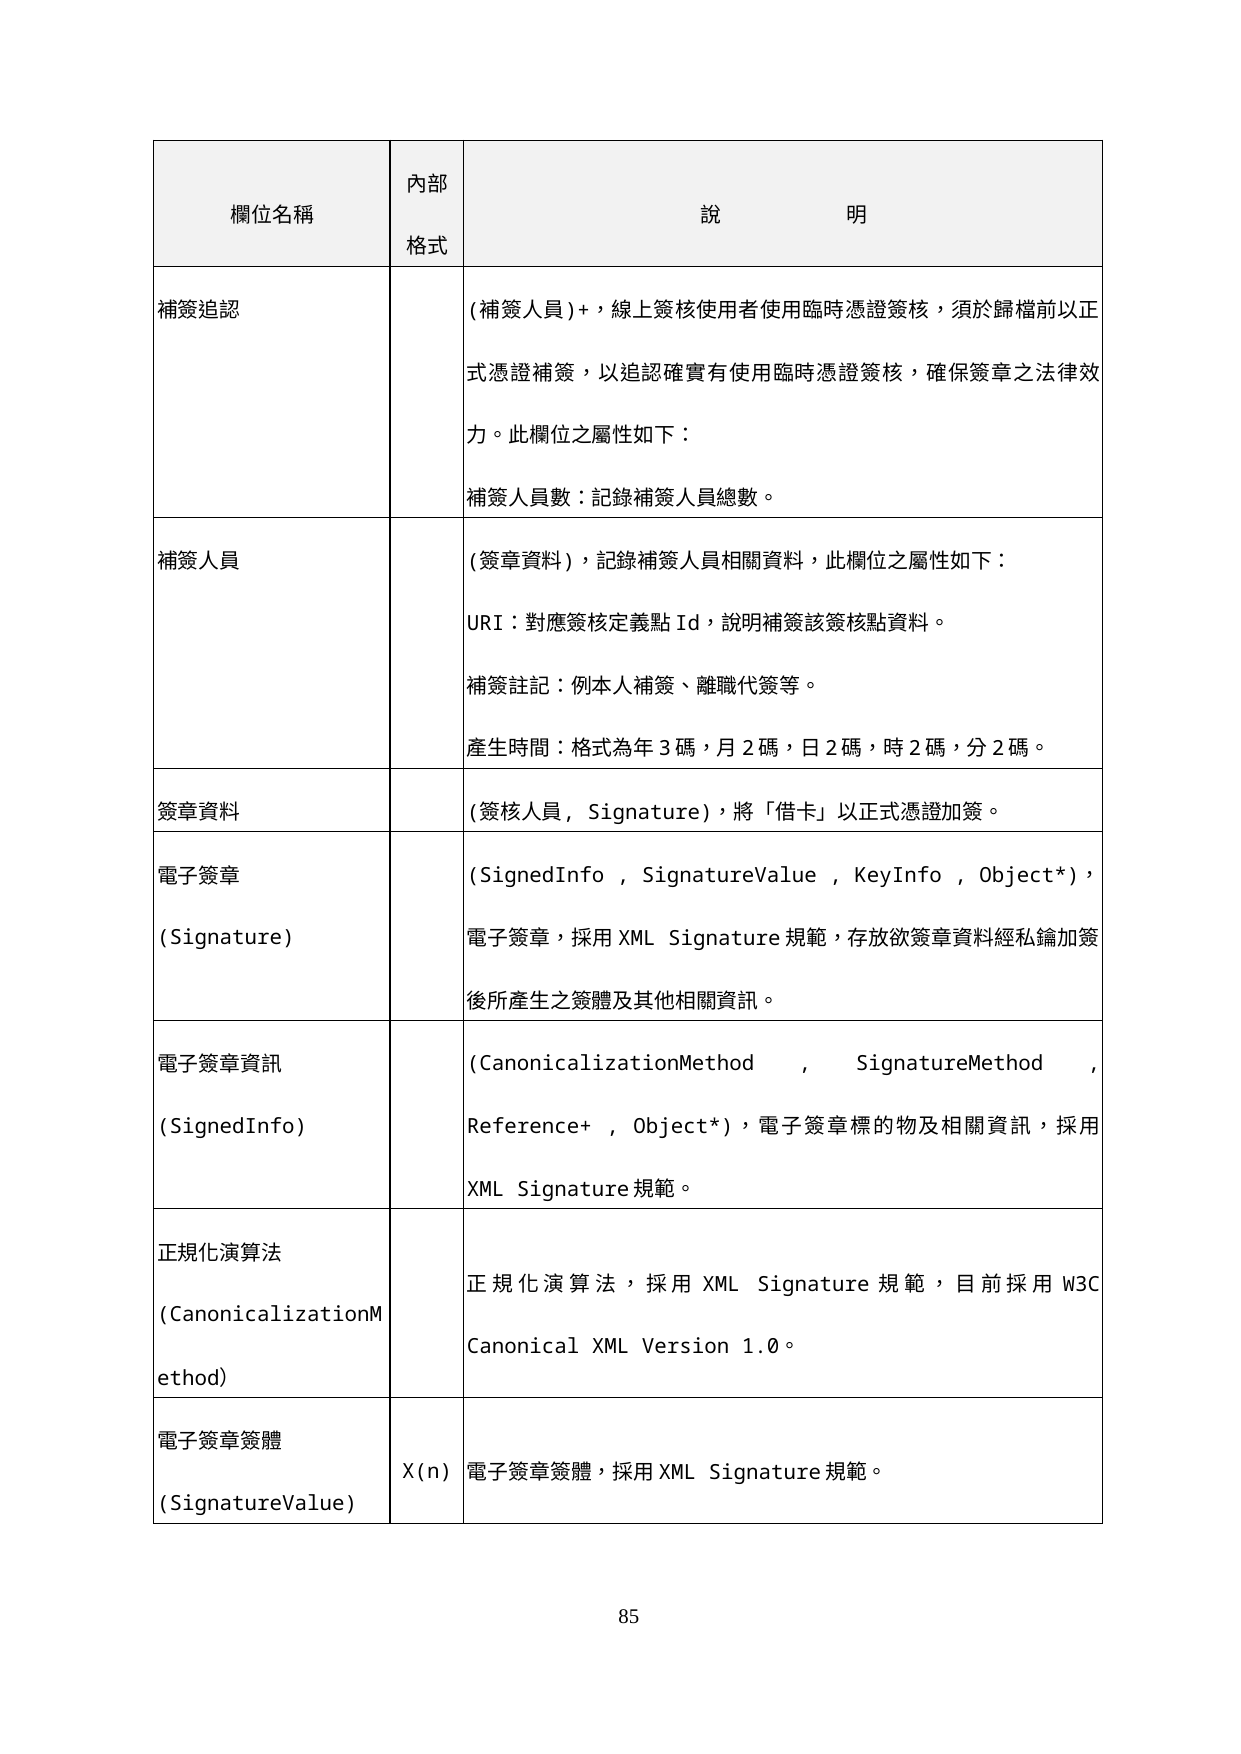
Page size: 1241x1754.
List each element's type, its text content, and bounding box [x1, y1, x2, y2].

table_cell (CanonicalizationMethod , SignatureMethod , Reference+ , Object*)，電子簽章標的物及相關資訊，採用XML Signature規範。 [464, 1021, 1102, 1208]
table_cell X(n) [391, 1398, 463, 1523]
table_cell 補簽人員 [154, 518, 389, 768]
table_header 說 明 [464, 141, 1102, 266]
table_cell 電子簽章 (Signature) [154, 832, 389, 1020]
table_cell 正規化演算法 (CanonicalizationMethod） [154, 1209, 389, 1397]
table_cell [391, 518, 463, 768]
table_cell (SignedInfo , SignatureValue , KeyInfo , Object*)，電子簽章，採用XML Signature規範，存放欲簽章資料經私鑰加簽後所產生之簽體及其他相關資訊。 [464, 832, 1102, 1020]
table_cell 補簽追認 [154, 267, 389, 517]
table_cell 簽章資料 [154, 769, 389, 831]
table_cell (簽章資料)，記錄補簽人員相關資料，此欄位之屬性如下： URI：對應簽核定義點Id，說明補簽該簽核點資料。 補簽註記：例本人補簽、離職代簽等。 產生時間：格式為年3碼，月2碼，日2碼，時2碼，分2碼。 [464, 518, 1102, 768]
table_cell [391, 1209, 463, 1397]
table_cell [391, 267, 463, 517]
table_cell 電子簽章簽體 (SignatureValue) [154, 1398, 389, 1523]
table_cell [391, 1021, 463, 1208]
table_cell (簽核人員, Signature)，將「借卡」以正式憑證加簽。 [464, 769, 1102, 831]
table_cell 正規化演算法，採用XML Signature規範，目前採用W3C Canonical XML Version 1.0。 [464, 1209, 1102, 1397]
table_cell 電子簽章資訊 (SignedInfo) [154, 1021, 389, 1208]
table_header 欄位名稱 [154, 141, 389, 266]
table_cell [391, 769, 463, 831]
table_header 內部 格式 [391, 141, 463, 266]
table_cell (補簽人員)+，線上簽核使用者使用臨時憑證簽核，須於歸檔前以正式憑證補簽，以追認確實有使用臨時憑證簽核，確保簽章之法律效力。此欄位之屬性如下： 補簽人員數：記錄補簽人員總數。 [464, 267, 1102, 517]
table_cell [391, 832, 463, 1020]
table_cell 電子簽章簽體，採用XML Signature規範。 [464, 1398, 1102, 1523]
